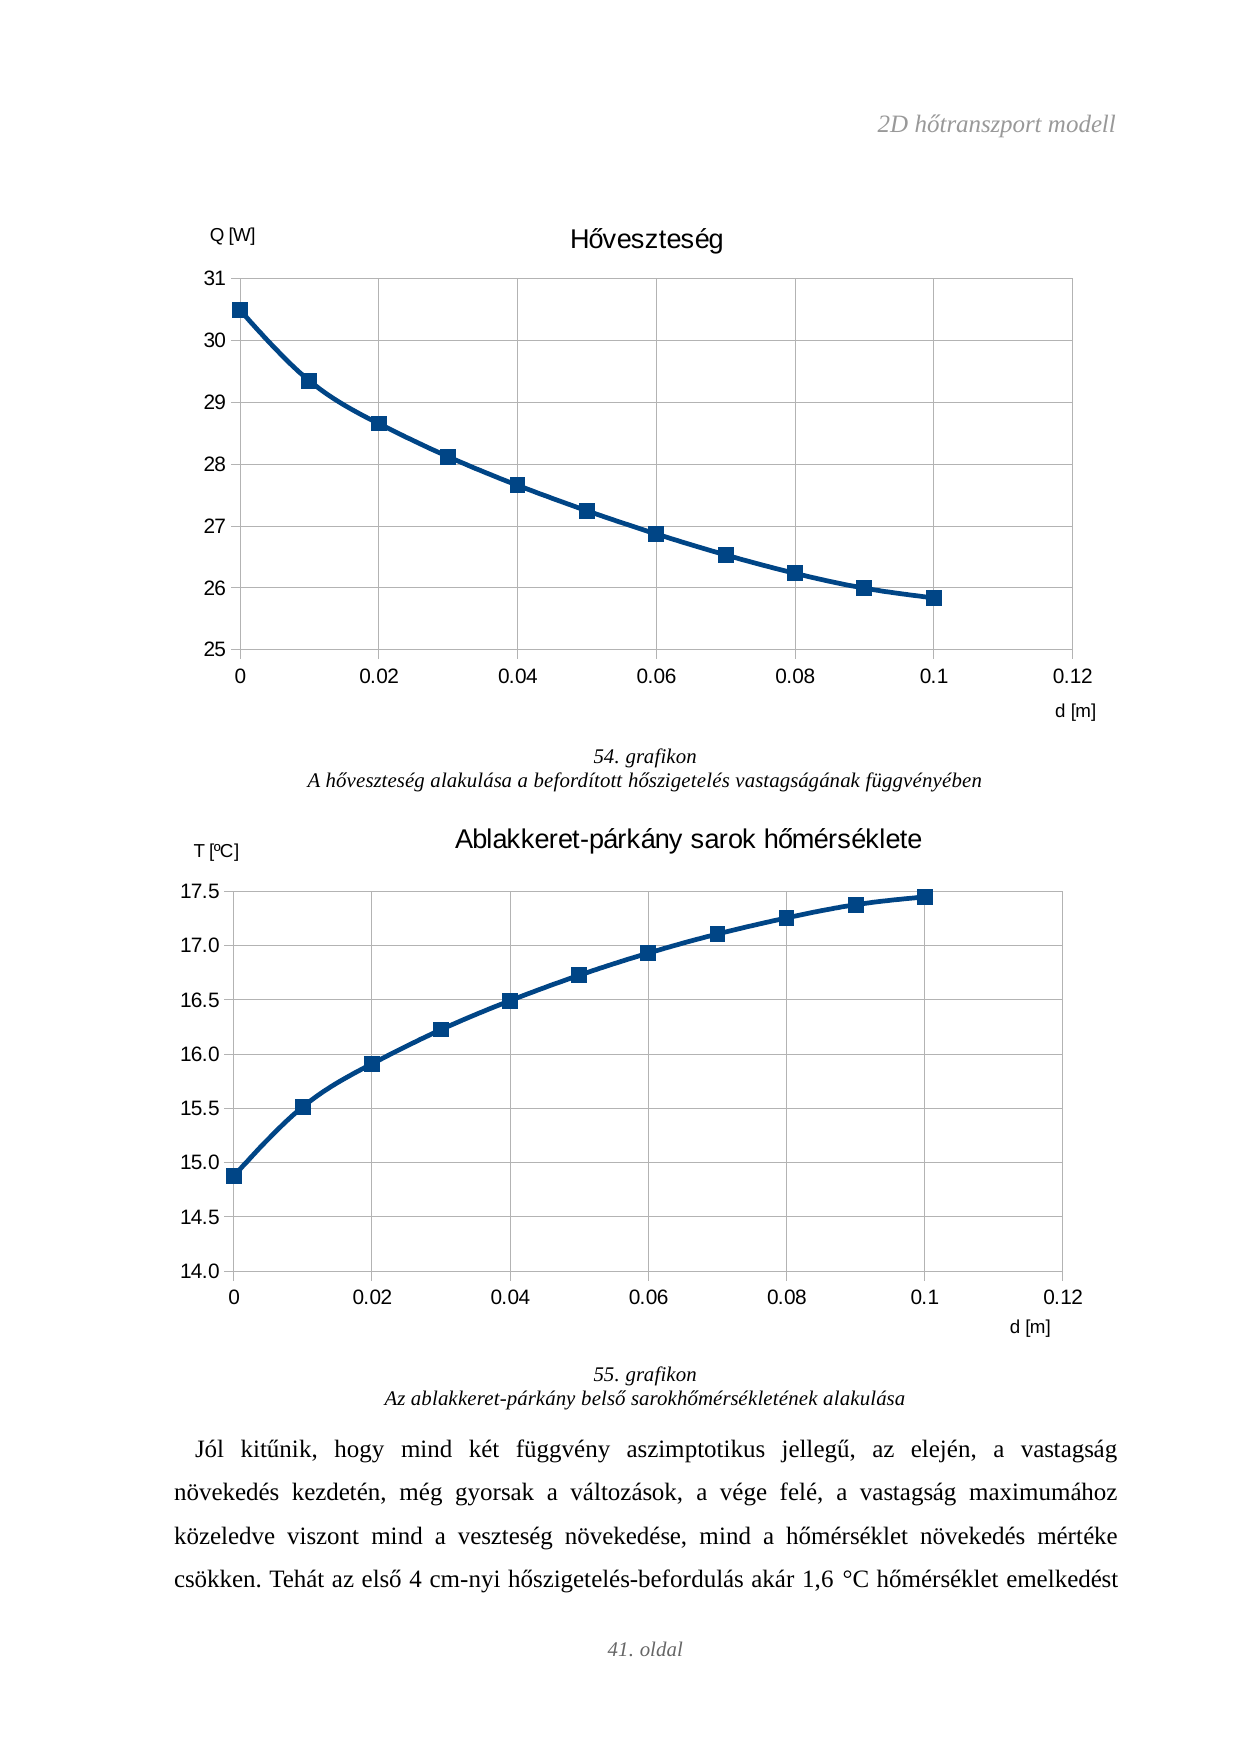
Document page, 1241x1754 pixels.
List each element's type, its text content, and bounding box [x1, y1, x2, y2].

text 55. grafikon [174, 1361, 1118, 1386]
text Jól kitűnik, hogy mind két függvény aszimptotikus jellegű, az elején, a vastagság növekedés kezdetén, még gyorsak a változások, a vége felé, a vastagság maximumához közeledve viszont mind a veszteség növekedése, mind a hőmérséklet növekedés mértéke csökken. Tehát az első 4 cm-nyi hőszigetelés-befordulás akár 1,6 °C hőmérséklet emelkedést [174, 1434, 1118, 1593]
text Az ablakkeret-párkány belső sarokhőmérsékletének alakulása [174, 1386, 1118, 1409]
text 54. grafikon [174, 744, 1118, 768]
text A hőveszteség alakulása a befordított hőszigetelés vastagságának függvényében [174, 768, 1118, 792]
